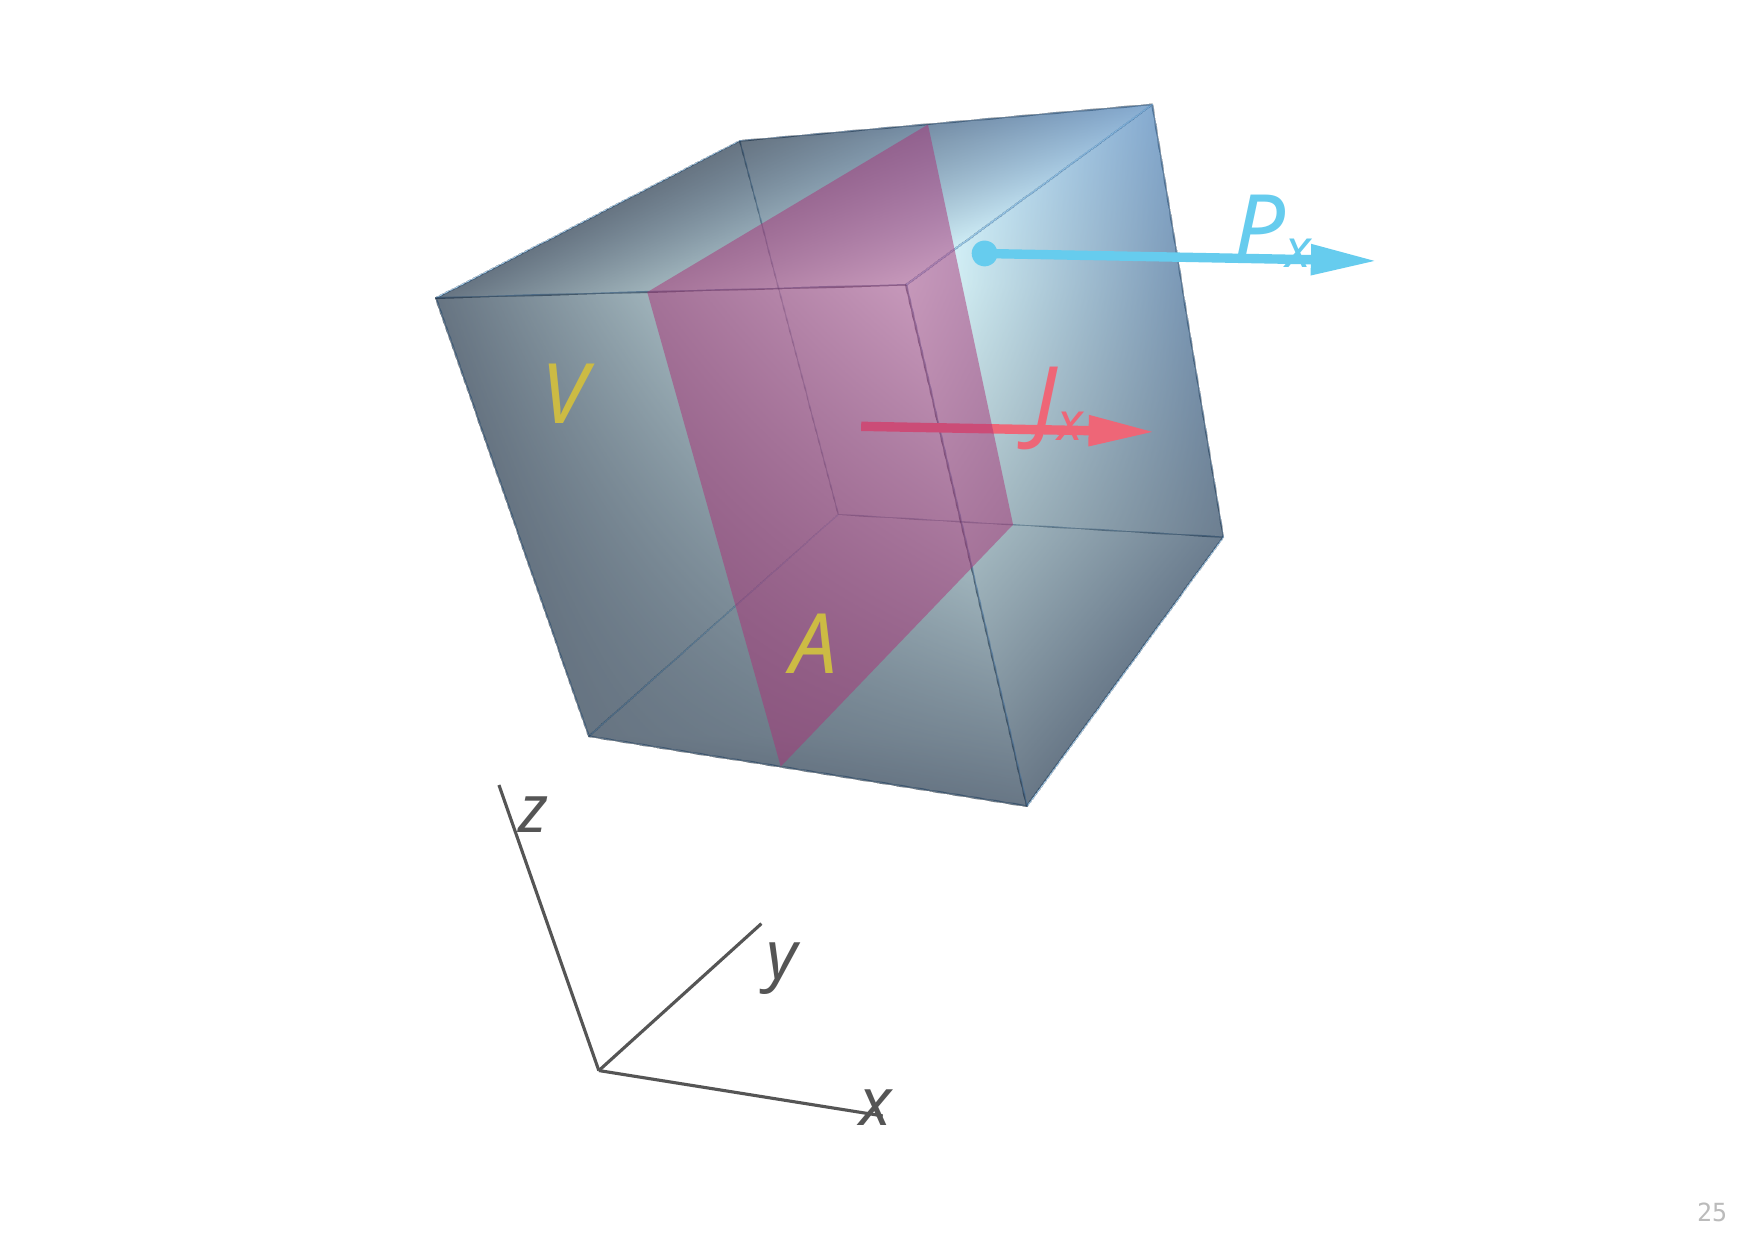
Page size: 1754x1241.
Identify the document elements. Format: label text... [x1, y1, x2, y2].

text_box [647, 124, 1014, 767]
text_box Px [1218, 154, 1332, 254]
text_box x [844, 1047, 886, 1129]
text_box Jx [1017, 327, 1105, 425]
text_box A [775, 577, 866, 676]
text_box y [751, 899, 793, 982]
text_box z [503, 753, 543, 836]
text_box V [526, 327, 617, 426]
